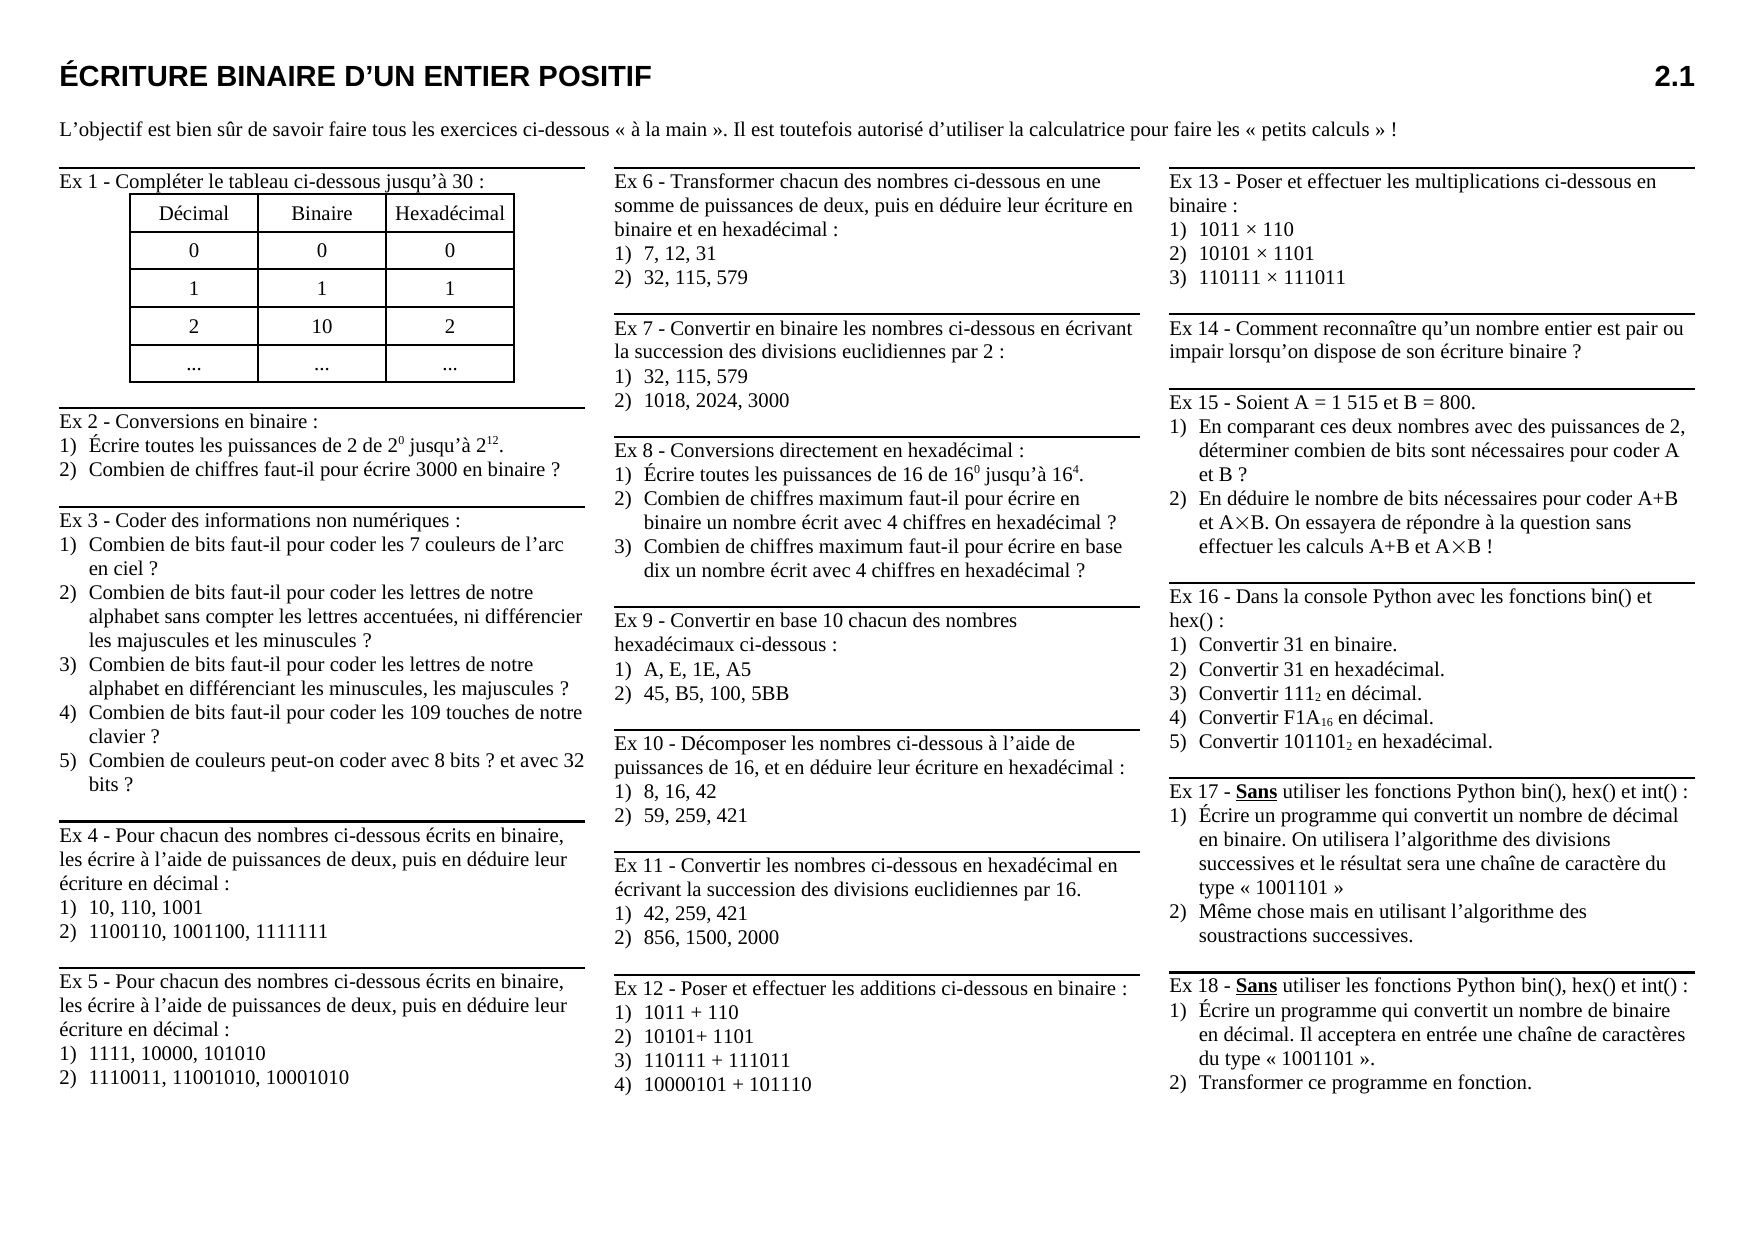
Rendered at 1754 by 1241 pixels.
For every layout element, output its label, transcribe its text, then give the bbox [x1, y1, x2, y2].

table_header Hexadécimal [387, 195, 513, 231]
list Pour chacun des nombres ci-dessous écrits en binaire, les écrire à l’aide de puissances de deux, puis en déduire leur écriture en décimal : [59, 969, 585, 1041]
list Combien de chiffres faut-il pour écrire 3000 en binaire ? [59, 457, 585, 481]
list Combien de bits faut-il pour coder les lettres de notre alphabet sans compter les lettres accentuées, ni différencier les majuscules et les minuscules ? [59, 580, 585, 652]
list 7, 12, 31 [614, 241, 1140, 265]
list Écrire toutes les puissances de 2 de 20 jusqu’à 212. [59, 433, 585, 457]
list Soient A = 1 515 et B = 800. [1169, 390, 1695, 414]
list Sans utiliser les fonctions Python bin(), hex() et int() : [1169, 974, 1695, 997]
list Écrire un programme qui convertit un nombre de décimal en binaire. On utilisera l’algorithme des divisions successives et le résultat sera une chaîne de caractère du type « 1001101 » [1169, 803, 1695, 899]
list 110111 × 111011 [1169, 265, 1695, 289]
subtitle Écriture binaire d’un entier positif 2.1 [59, 59, 1695, 93]
list Poser et effectuer les additions ci-dessous en binaire : [614, 976, 1140, 999]
list Combien de bits faut-il pour coder les 109 touches de notre clavier ? [59, 700, 585, 748]
list 1018, 2024, 3000 [614, 388, 1140, 412]
table_cell 1 [259, 270, 385, 306]
list Combien de couleurs peut-on coder avec 8 bits ? et avec 32 bits ? [59, 748, 585, 796]
list 59, 259, 421 [614, 803, 1140, 827]
list Sans utiliser les fonctions Python bin(), hex() et int() : [1169, 779, 1695, 803]
list Même chose mais en utilisant l’algorithme des soustractions successives. [1169, 899, 1695, 947]
list 1110011, 11001010, 10001010 [59, 1065, 585, 1089]
list 1111, 10000, 101010 [59, 1041, 585, 1065]
list 10, 110, 1001 [59, 895, 585, 919]
list Convertir les nombres ci-dessous en hexadécimal en écrivant la succession des divisions euclidiennes par 16. [614, 853, 1140, 901]
table_cell 2 [387, 308, 513, 343]
table_header Binaire [259, 195, 385, 231]
list Convertir 31 en hexadécimal. [1169, 656, 1695, 681]
table_cell 0 [387, 233, 513, 268]
table_cell 10 [259, 308, 385, 343]
list 856, 1500, 2000 [614, 925, 1140, 949]
list Dans la console Python avec les fonctions bin() et hex() : [1169, 584, 1695, 632]
list Convertir en base 10 chacun des nombres hexadécimaux ci-dessous : [614, 608, 1140, 656]
list Combien de bits faut-il pour coder les 7 couleurs de l’arc en ciel ? [59, 532, 585, 580]
list 10000101 + 101110 [614, 1072, 1140, 1096]
list Conversions en binaire : [59, 409, 585, 433]
list Pour chacun des nombres ci-dessous écrits en binaire, les écrire à l’aide de puissances de deux, puis en déduire leur écriture en décimal : [59, 823, 585, 895]
list 1100110, 1001100, 1111111 [59, 919, 585, 943]
list 1011 × 110 [1169, 217, 1695, 241]
list 32, 115, 579 [614, 265, 1140, 289]
list Combien de chiffres maximum faut-il pour écrire en base dix un nombre écrit avec 4 chiffres en hexadécimal ? [614, 534, 1140, 582]
table_cell ... [131, 346, 257, 381]
list Écrire toutes les puissances de 16 de 160 jusqu’à 164. [614, 462, 1140, 486]
table_cell ... [259, 346, 385, 381]
list 10101 × 1101 [1169, 241, 1695, 265]
list Poser et effectuer les multiplications ci-dessous en binaire : [1169, 169, 1695, 217]
table_cell 2 [131, 308, 257, 343]
list Transformer chacun des nombres ci-dessous en une somme de puissances de deux, puis en déduire leur écriture en binaire et en hexadécimal : [614, 169, 1140, 241]
list Convertir en binaire les nombres ci-dessous en écrivant la succession des divisions euclidiennes par 2 : [614, 315, 1140, 363]
list En comparant ces deux nombres avec des puissances de 2, déterminer combien de bits sont nécessaires pour coder A et B ? [1169, 414, 1695, 486]
text L’objectif est bien sûr de savoir faire tous les exercices ci-dessous « à la main ». Il est toutefois autorisé d’utiliser la calculatrice pour faire les « petits calculs » ! [59, 117, 1695, 141]
list 10101+ 1101 [614, 1024, 1140, 1048]
list Compléter le tableau ci-dessous jusqu’à 30 : [59, 169, 585, 193]
list Conversions directement en hexadécimal : [614, 438, 1140, 462]
list Convertir F1A16 en décimal. [1169, 704, 1695, 729]
list Comment reconnaître qu’un nombre entier est pair ou impair lorsqu’on dispose de son écriture binaire ? [1169, 315, 1695, 363]
list Combien de chiffres maximum faut-il pour écrire en binaire un nombre écrit avec 4 chiffres en hexadécimal ? [614, 486, 1140, 534]
list Convertir 31 en binaire. [1169, 632, 1695, 656]
list Convertir 1112 en décimal. [1169, 681, 1695, 704]
list Transformer ce programme en fonction. [1169, 1070, 1695, 1094]
list 8, 16, 42 [614, 779, 1140, 803]
table_cell 1 [131, 270, 257, 306]
list 32, 115, 579 [614, 363, 1140, 388]
table_cell 1 [387, 270, 513, 306]
list 110111 + 111011 [614, 1048, 1140, 1072]
list 1011 + 110 [614, 999, 1140, 1024]
list Décomposer les nombres ci-dessous à l’aide de puissances de 16, et en déduire leur écriture en hexadécimal : [614, 731, 1140, 779]
list 42, 259, 421 [614, 901, 1140, 925]
list Convertir 1011012 en hexadécimal. [1169, 729, 1695, 753]
table_cell 0 [259, 233, 385, 268]
list Coder des informations non numériques : [59, 508, 585, 532]
table_cell 0 [131, 233, 257, 268]
table_header Décimal [131, 195, 257, 231]
list 45, B5, 100, 5BB [614, 681, 1140, 704]
list Combien de bits faut-il pour coder les lettres de notre alphabet en différenciant les minuscules, les majuscules ? [59, 652, 585, 700]
list A, E, 1E, A5 [614, 656, 1140, 681]
list En déduire le nombre de bits nécessaires pour coder A+B et A×B. On essayera de répondre à la question sans effectuer les calculs A+B et A×B ! [1169, 486, 1695, 558]
table_cell ... [387, 346, 513, 381]
list Écrire un programme qui convertit un nombre de binaire en décimal. Il acceptera en entrée une chaîne de caractères du type « 1001101 ». [1169, 997, 1695, 1070]
